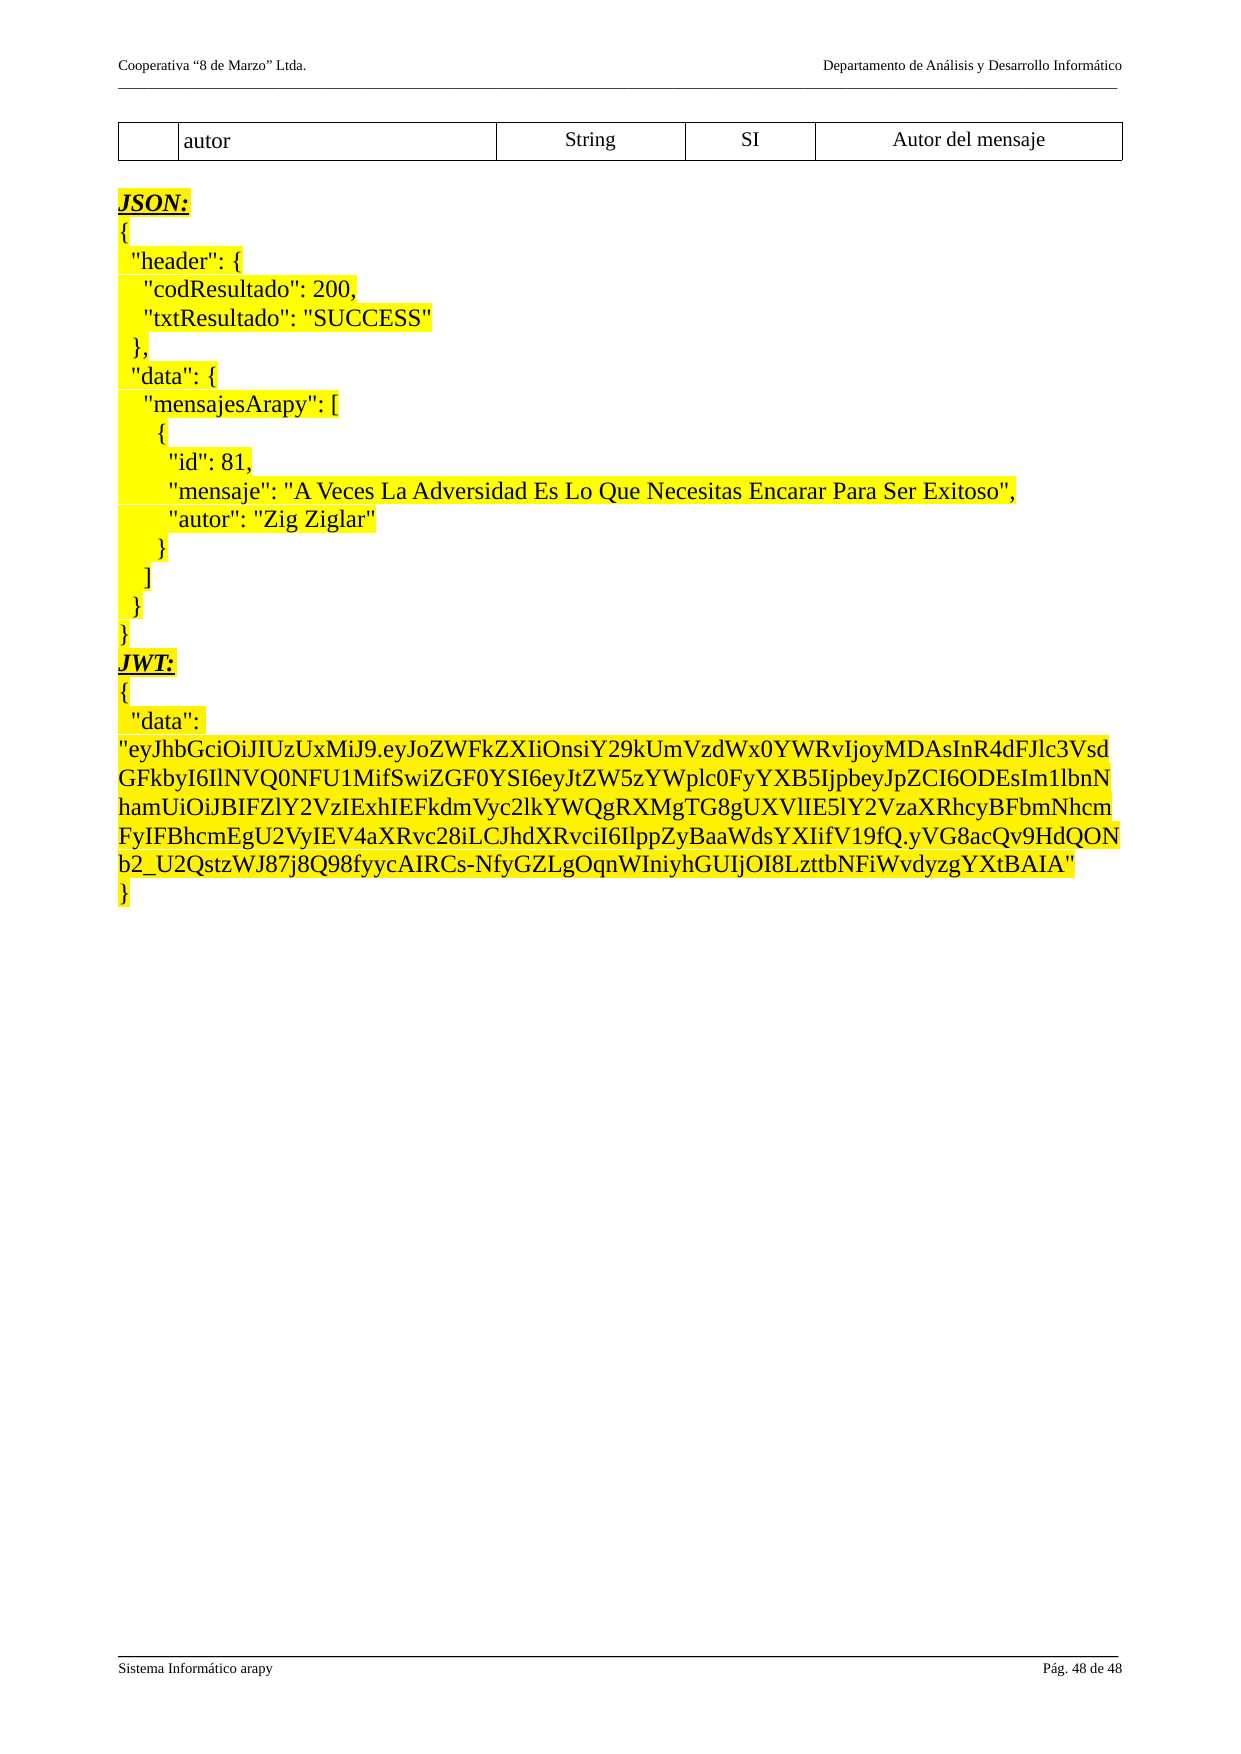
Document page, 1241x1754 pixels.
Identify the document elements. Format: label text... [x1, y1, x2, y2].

text "codResultado": 200, [118, 274, 1122, 303]
text JWT: [118, 648, 1122, 677]
text { [118, 217, 1122, 246]
text ] [118, 562, 1122, 591]
text "data": { [118, 361, 1122, 389]
text "autor": "Zig Ziglar" [118, 504, 1122, 533]
text "mensajesArapy": [ [118, 389, 1122, 418]
text "mensaje": "A Veces La Adversidad Es Lo Que Necesitas Encarar Para Ser Exitoso", [118, 476, 1122, 504]
text JSON: [118, 188, 1122, 217]
table_cell [119, 123, 178, 159]
text "header": { [118, 246, 1122, 274]
text "id": 81, [118, 447, 1122, 476]
text } [118, 878, 1122, 907]
table_cell String [497, 123, 685, 159]
text "data": "eyJhbGciOiJIUzUxMiJ9.eyJoZWFkZXIiOnsiY29kUmVzdWx0YWRvIjoyMDAsInR4dFJlc3VsdGFkbyI6IlNVQ0NFU1MifSwiZGF0YSI6eyJtZW5zYWplc0FyYXB5IjpbeyJpZCI6ODEsIm1lbnNhamUiOiJBIFZlY2VzIExhIEFkdmVyc2lkYWQgRXMgTG8gUXVlIE5lY2VzaXRhcyBFbmNhcmFyIFBhcmEgU2VyIEV4aXRvc28iLCJhdXRvciI6IlppZyBaaWdsYXIifV19fQ.yVG8acQv9HdQONb2_U2QstzWJ87j8Q98fyycAIRCs-NfyGZLgOqnWIniyhGUIjOI8LzttbNFiWvdyzgYXtBAIA" [118, 706, 1122, 878]
text { [118, 418, 1122, 447]
text } [118, 533, 1122, 562]
text } [118, 591, 1122, 619]
text }, [118, 332, 1122, 361]
text { [118, 677, 1122, 706]
table_cell SI [686, 123, 815, 159]
table_cell Autor del mensaje [816, 123, 1122, 159]
table_cell autor [179, 123, 496, 159]
text } [118, 619, 1122, 648]
text "txtResultado": "SUCCESS" [118, 303, 1122, 332]
